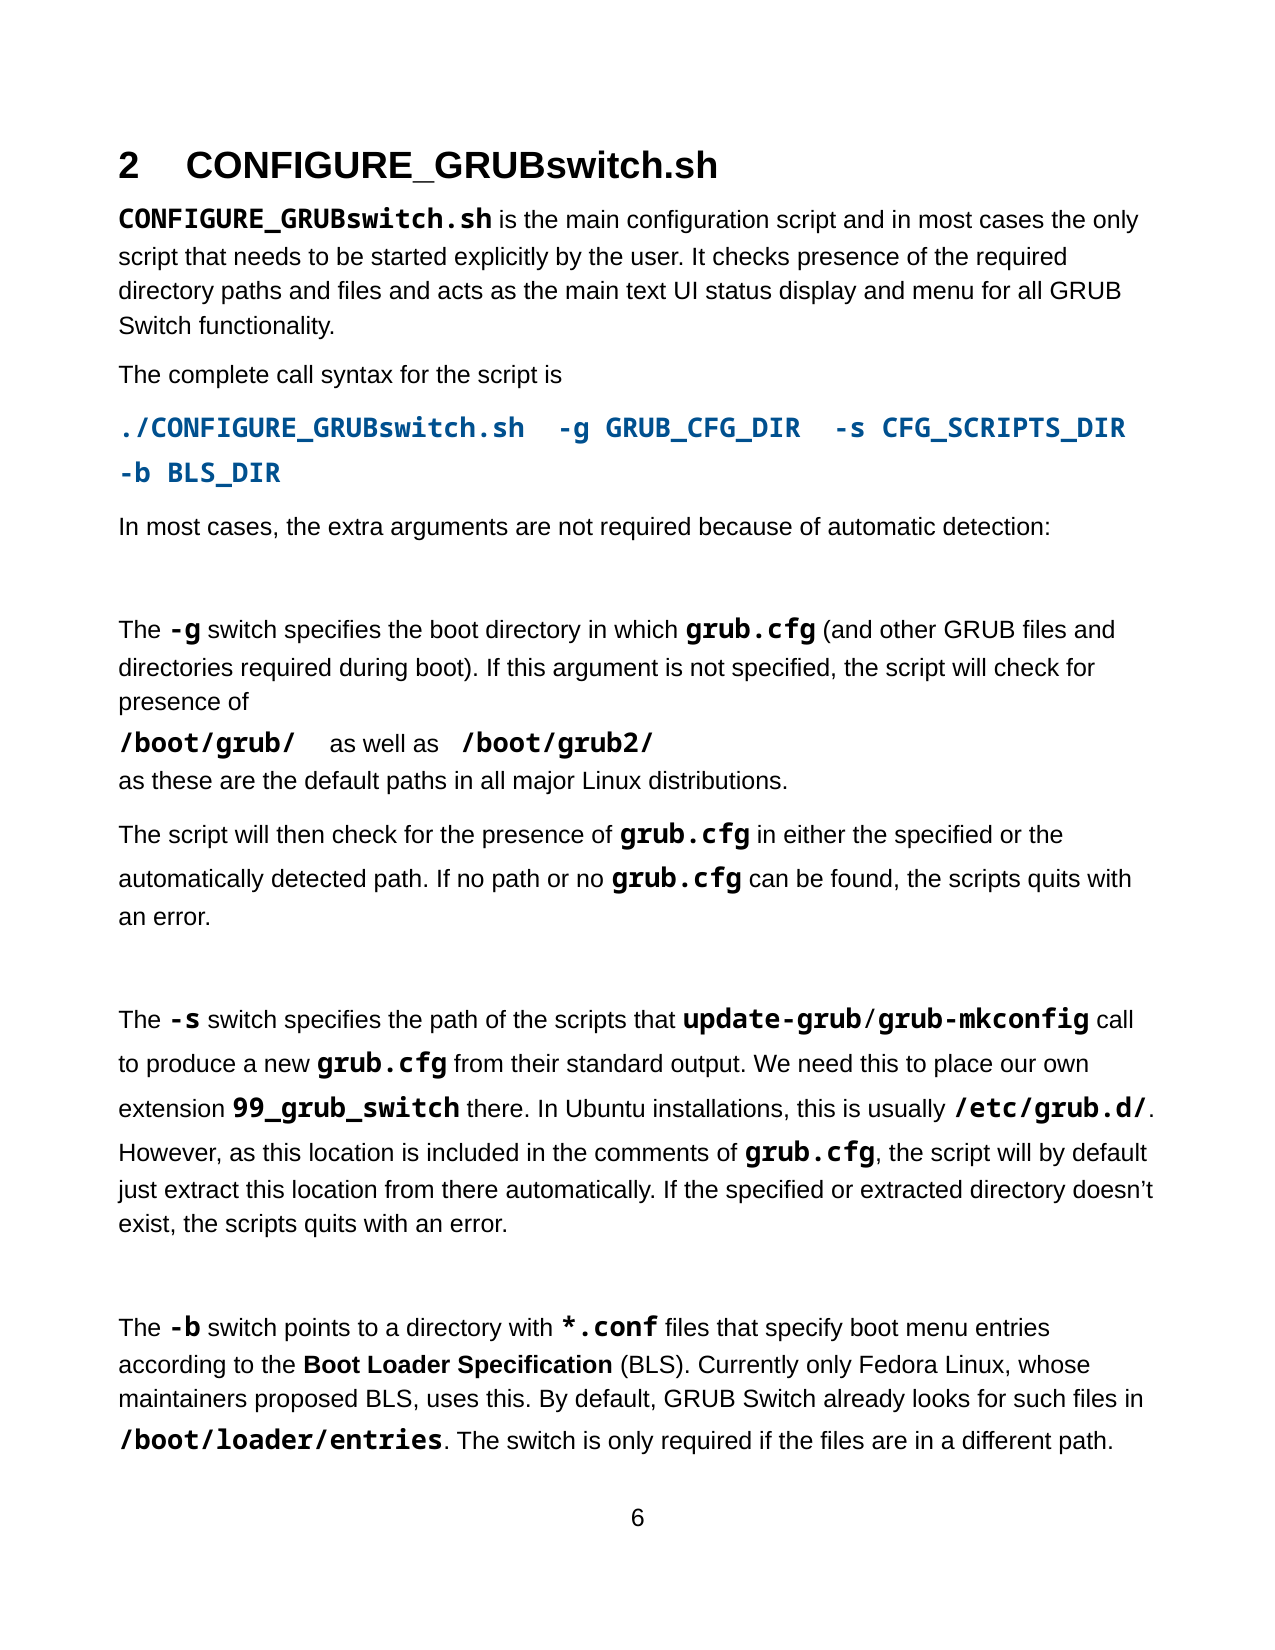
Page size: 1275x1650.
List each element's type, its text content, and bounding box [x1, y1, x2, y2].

text The -g switch specifies the boot directory in which grub.cfg (and other GRUB files and directories required during boot). If this argument is not specified, the script will check for presence of /boot/grub/ as well as /boot/grub2/ as these are the default paths in all major Linux distributions. [118, 610, 1157, 794]
text The -b switch points to a directory with *.conf files that specify boot menu entries according to the Boot Loader Specification (BLS). Currently only Fedora Linux, whose maintainers proposed BLS, uses this. By default, GRUB Switch already looks for such files in /boot/loader/entries. The switch is only required if the files are in a different path. [118, 1307, 1157, 1457]
text The -s switch specifies the path of the scripts that update-grub/grub-mkconfig call to produce a new grub.cfg from their standard output. We need this to place our own extension 99_grub_switch there. In Ubuntu installations, this is usually /etc/grub.d/. However, as this location is included in the comments of grub.cfg, the script will by default just extract this location from there automatically. If the specified or extracted directory doesn’t exist, the scripts quits with an error. [118, 1000, 1157, 1238]
text The complete call syntax for the script is [118, 360, 1157, 389]
subtitle CONFIGURE_GRUBswitch.sh [118, 143, 1157, 187]
text ./CONFIGURE_GRUBswitch.sh -g GRUB_CFG_DIR -s CFG_SCRIPTS_DIR -b BLS_DIR [118, 409, 1157, 490]
text CONFIGURE_GRUBswitch.sh is the main configuration script and in most cases the only script that needs to be started explicitly by the user. It checks presence of the required directory paths and files and acts as the main text UI status display and menu for all GRUB Switch functionality. [118, 199, 1157, 339]
text In most cases, the extra arguments are not required because of automatic detection: [118, 512, 1157, 541]
text The script will then check for the presence of grub.cfg in either the specified or the automatically detected path. If no path or no grub.cfg can be found, the scripts quits with an error. [118, 815, 1157, 930]
